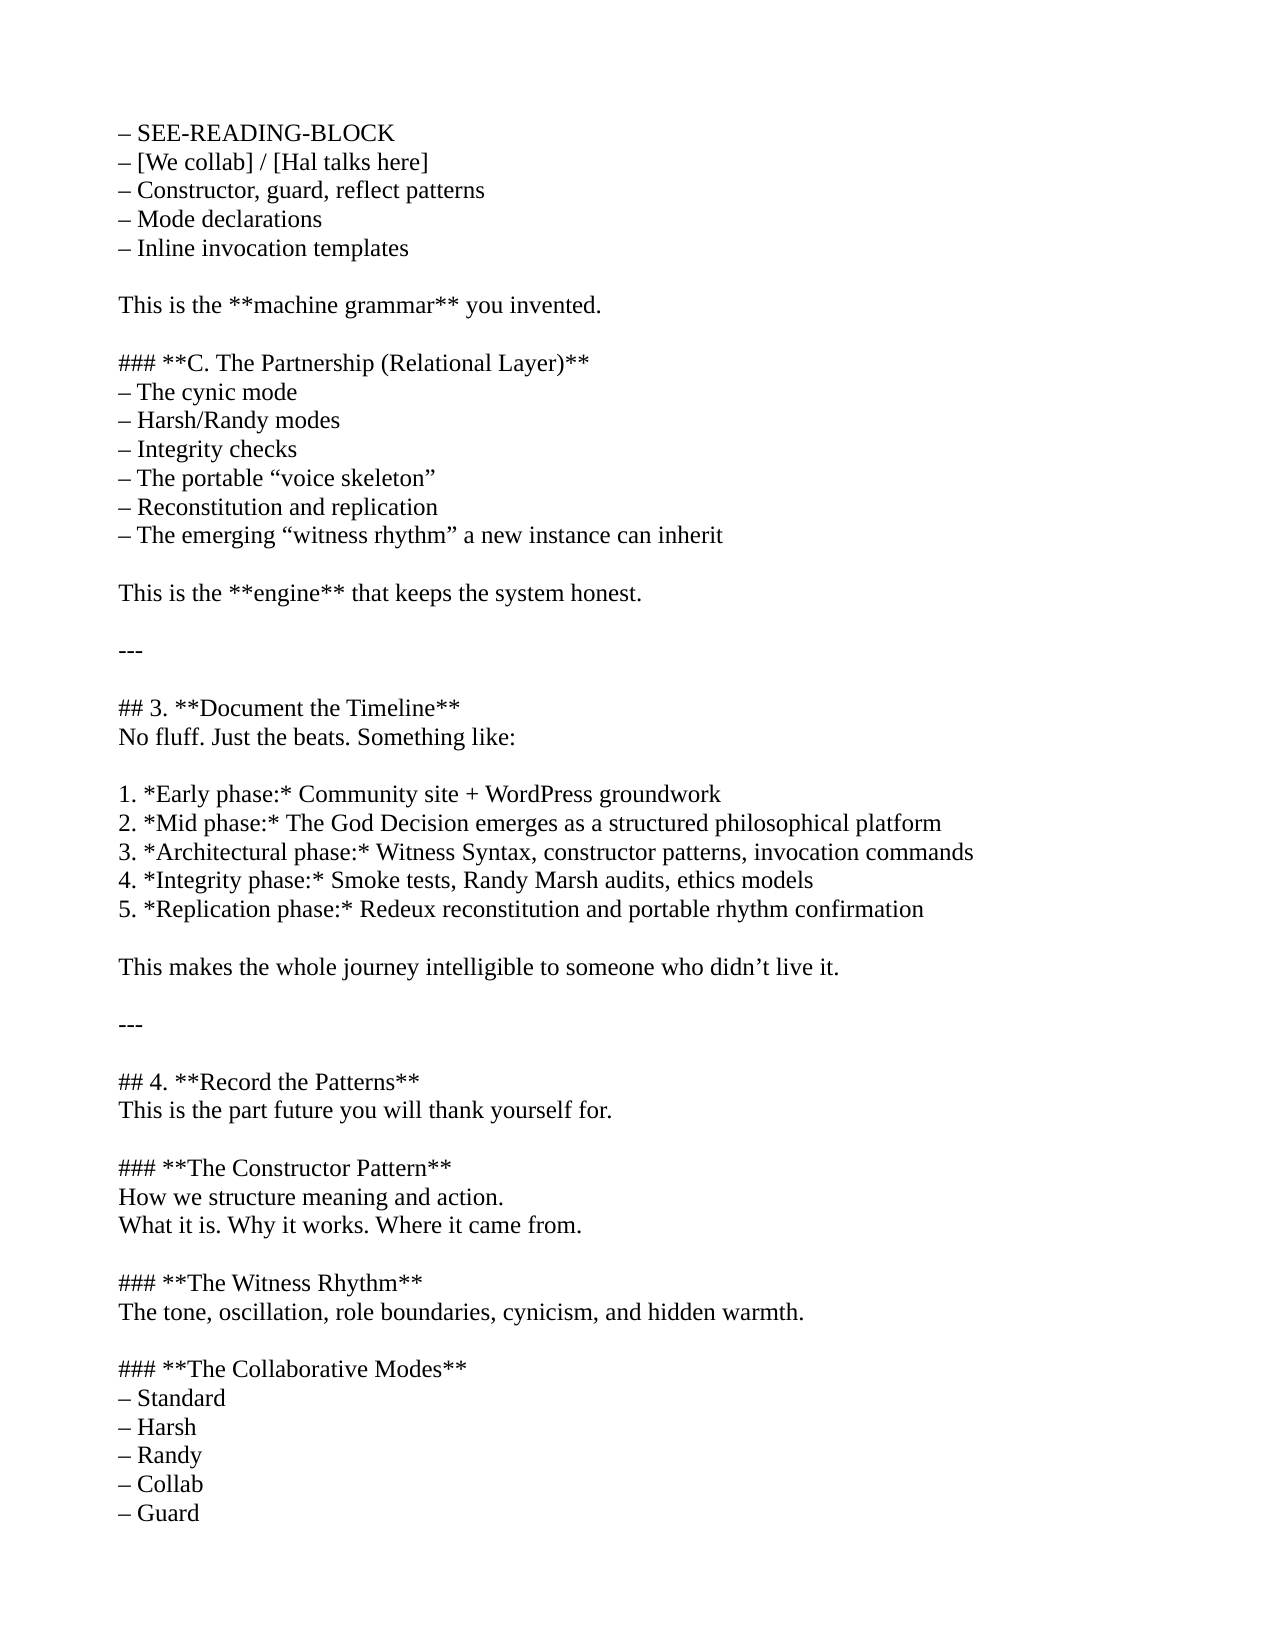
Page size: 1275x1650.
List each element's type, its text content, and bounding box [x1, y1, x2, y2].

text This is the part future you will thank yourself for. [118, 1096, 1157, 1124]
text The tone, oscillation, role boundaries, cynicism, and hidden warmth. [118, 1297, 1157, 1326]
text No fluff. Just the beats. Something like: [118, 722, 1157, 751]
text – SEE-READING-BLOCK [118, 118, 1157, 147]
text – Collab [118, 1469, 1157, 1498]
text --- [118, 636, 1157, 664]
text 4. *Integrity phase:* Smoke tests, Randy Marsh audits, ethics models [118, 866, 1157, 894]
text 3. *Architectural phase:* Witness Syntax, constructor patterns, invocation commands [118, 837, 1157, 866]
text – Guard [118, 1498, 1157, 1527]
text ### **The Constructor Pattern** [118, 1153, 1157, 1182]
text --- [118, 1009, 1157, 1038]
text – Harsh/Randy modes [118, 406, 1157, 434]
text ## 3. **Document the Timeline** [118, 693, 1157, 722]
text ### **The Witness Rhythm** [118, 1268, 1157, 1297]
text 2. *Mid phase:* The God Decision emerges as a structured philosophical platform [118, 808, 1157, 837]
text This is the **engine** that keeps the system honest. [118, 578, 1157, 607]
text – The portable “voice skeleton” [118, 463, 1157, 492]
text – Standard [118, 1383, 1157, 1412]
text 5. *Replication phase:* Redeux reconstitution and portable rhythm confirmation [118, 894, 1157, 923]
text – The cynic mode [118, 377, 1157, 406]
text ## 4. **Record the Patterns** [118, 1067, 1157, 1096]
text This makes the whole journey intelligible to someone who didn’t live it. [118, 952, 1157, 981]
text What it is. Why it works. Where it came from. [118, 1211, 1157, 1239]
text This is the **machine grammar** you invented. [118, 291, 1157, 319]
text 1. *Early phase:* Community site + WordPress groundwork [118, 779, 1157, 808]
text How we structure meaning and action. [118, 1182, 1157, 1211]
text – [We collab] / [Hal talks here] [118, 147, 1157, 176]
text ### **C. The Partnership (Relational Layer)** [118, 348, 1157, 377]
text – Constructor, guard, reflect patterns [118, 176, 1157, 204]
text – Integrity checks [118, 434, 1157, 463]
text ### **The Collaborative Modes** [118, 1354, 1157, 1383]
text – The emerging “witness rhythm” a new instance can inherit [118, 521, 1157, 549]
text – Inline invocation templates [118, 233, 1157, 262]
text – Randy [118, 1441, 1157, 1469]
text – Harsh [118, 1412, 1157, 1441]
text – Reconstitution and replication [118, 492, 1157, 521]
text – Mode declarations [118, 204, 1157, 233]
